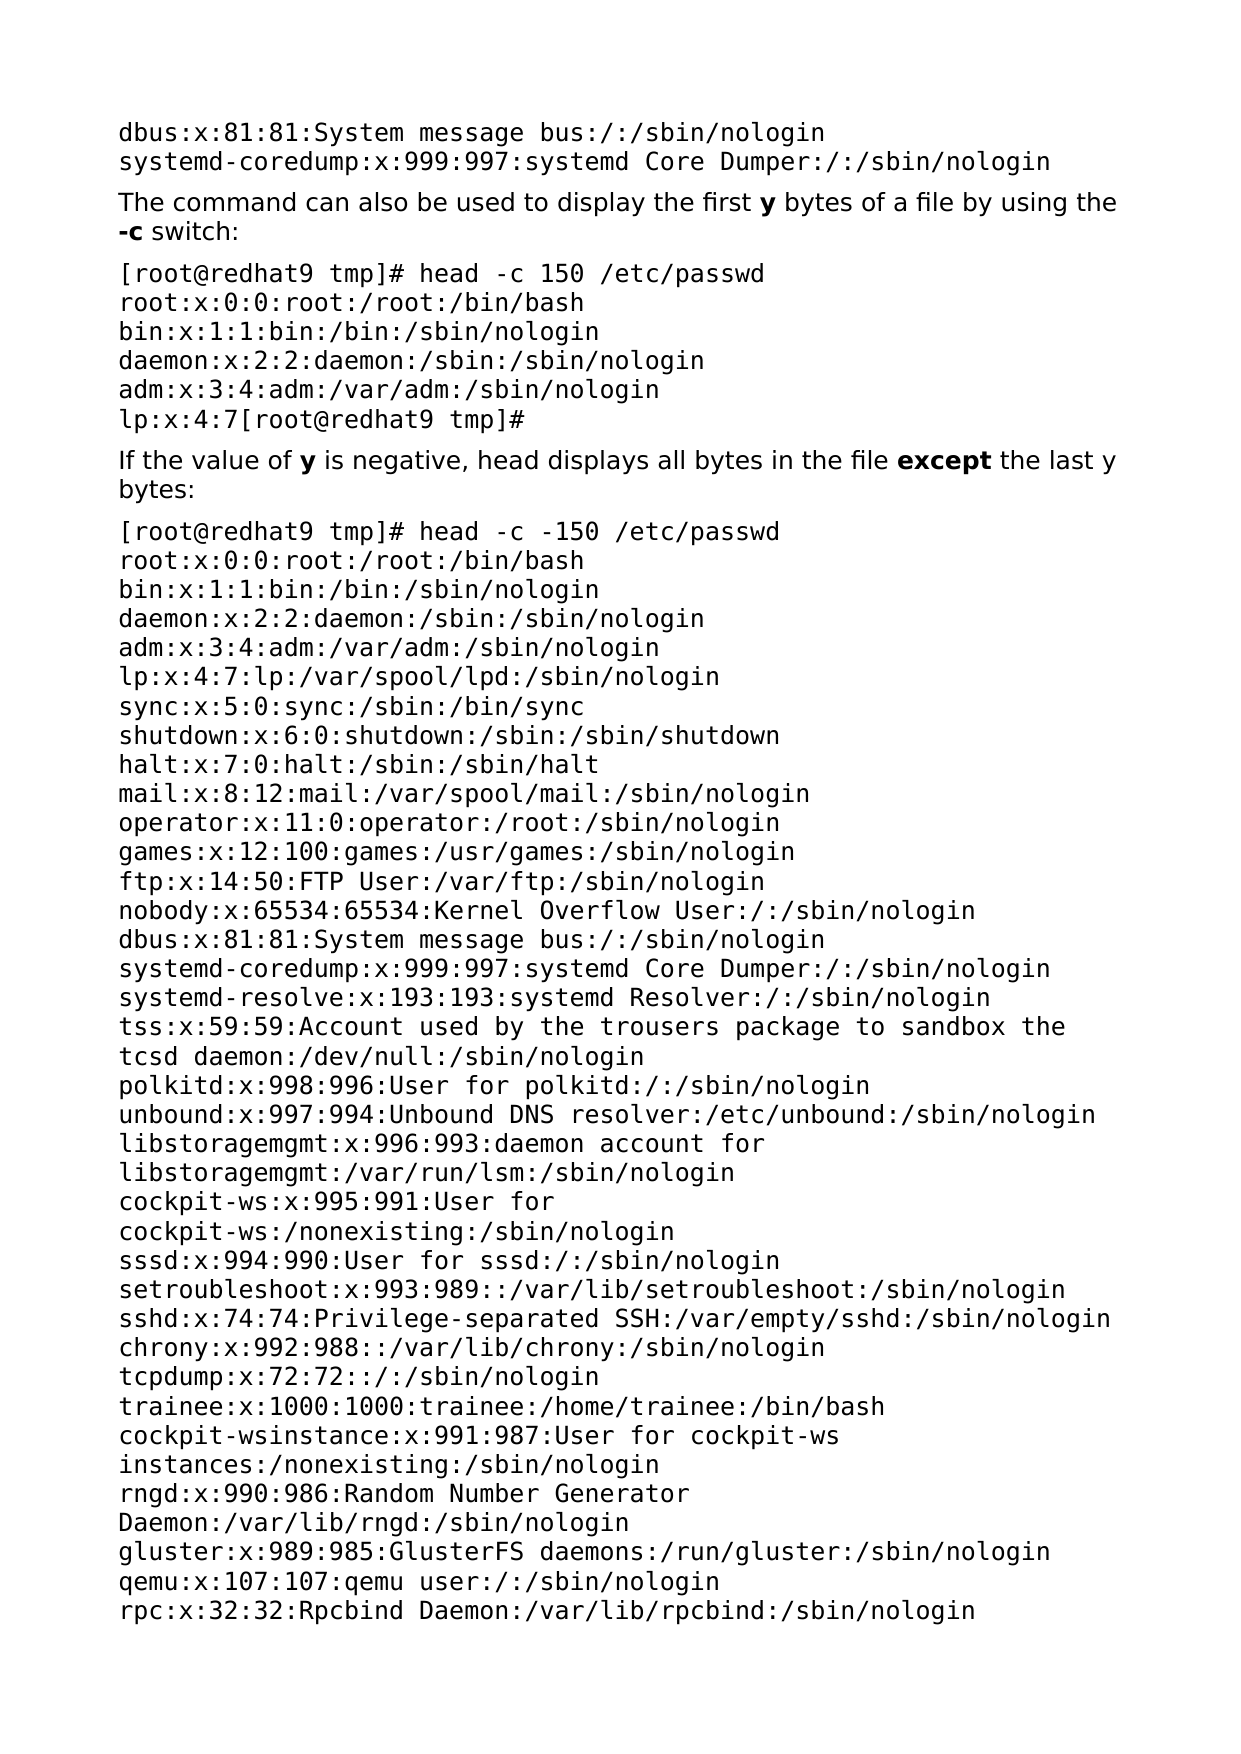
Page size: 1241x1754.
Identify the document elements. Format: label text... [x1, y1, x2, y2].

text dbus:x:81:81:System message bus:/:/sbin/nologin systemd-coredump:x:999:997:systemd Core Dumper:/:/sbin/nologin [118, 118, 1122, 176]
text [root@redhat9 tmp]# head -c 150 /etc/passwd root:x:0:0:root:/root:/bin/bash bin:x:1:1:bin:/bin:/sbin/nologin daemon:x:2:2:daemon:/sbin:/sbin/nologin adm:x:3:4:adm:/var/adm:/sbin/nologin lp:x:4:7[root@redhat9 tmp]# [118, 259, 1122, 434]
text [root@redhat9 tmp]# head -c -150 /etc/passwd root:x:0:0:root:/root:/bin/bash bin:x:1:1:bin:/bin:/sbin/nologin daemon:x:2:2:daemon:/sbin:/sbin/nologin adm:x:3:4:adm:/var/adm:/sbin/nologin lp:x:4:7:lp:/var/spool/lpd:/sbin/nologin sync:x:5:0:sync:/sbin:/bin/sync shutdown:x:6:0:shutdown:/sbin:/sbin/shutdown halt:x:7:0:halt:/sbin:/sbin/halt mail:x:8:12:mail:/var/spool/mail:/sbin/nologin operator:x:11:0:operator:/root:/sbin/nologin games:x:12:100:games:/usr/games:/sbin/nologin ftp:x:14:50:FTP User:/var/ftp:/sbin/nologin nobody:x:65534:65534:Kernel Overflow User:/:/sbin/nologin dbus:x:81:81:System message bus:/:/sbin/nologin systemd-coredump:x:999:997:systemd Core Dumper:/:/sbin/nologin systemd-resolve:x:193:193:systemd Resolver:/:/sbin/nologin tss:x:59:59:Account used by the trousers package to sandbox the tcsd daemon:/dev/null:/sbin/nologin polkitd:x:998:996:User for polkitd:/:/sbin/nologin unbound:x:997:994:Unbound DNS resolver:/etc/unbound:/sbin/nologin libstoragemgmt:x:996:993:daemon account for libstoragemgmt:/var/run/lsm:/sbin/nologin cockpit-ws:x:995:991:User for cockpit-ws:/nonexisting:/sbin/nologin sssd:x:994:990:User for sssd:/:/sbin/nologin setroubleshoot:x:993:989::/var/lib/setroubleshoot:/sbin/nologin sshd:x:74:74:Privilege-separated SSH:/var/empty/sshd:/sbin/nologin chrony:x:992:988::/var/lib/chrony:/sbin/nologin tcpdump:x:72:72::/:/sbin/nologin trainee:x:1000:1000:trainee:/home/trainee:/bin/bash cockpit-wsinstance:x:991:987:User for cockpit-ws instances:/nonexisting:/sbin/nologin rngd:x:990:986:Random Number Generator Daemon:/var/lib/rngd:/sbin/nologin gluster:x:989:985:GlusterFS daemons:/run/gluster:/sbin/nologin qemu:x:107:107:qemu user:/:/sbin/nologin rpc:x:32:32:Rpcbind Daemon:/var/lib/rpcbind:/sbin/nologin [118, 517, 1122, 1625]
text If the value of y is negative, head displays all bytes in the file except the last y bytes: [118, 446, 1122, 504]
text The command can also be used to display the first y bytes of a file by using the -c switch: [118, 188, 1122, 247]
